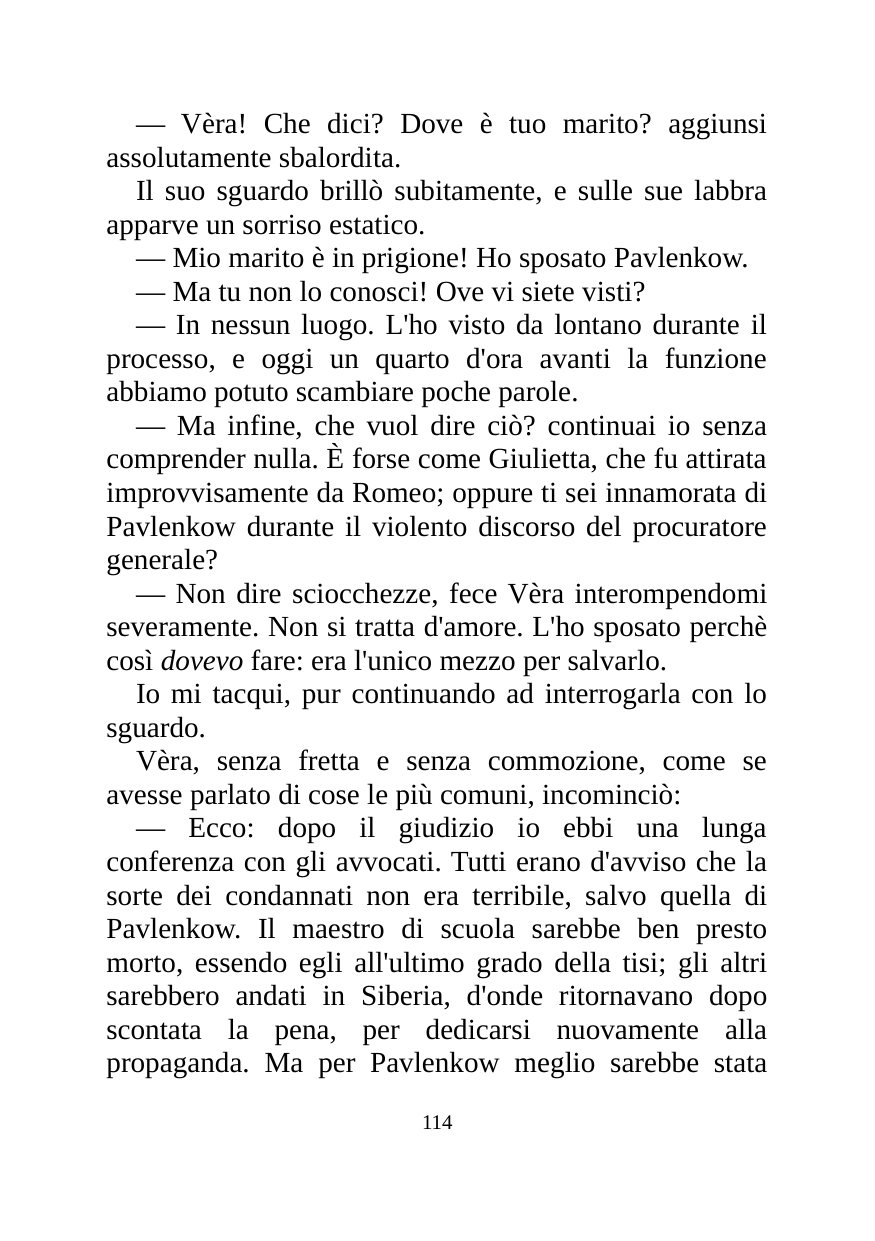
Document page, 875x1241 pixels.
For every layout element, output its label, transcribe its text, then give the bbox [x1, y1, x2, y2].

text Il suo sguardo brillò subitamente, e sulle sue labbra apparve un sorriso estatico. [106, 173, 768, 240]
text — In nessun luogo. L'ho visto da lontano durante il processo, e oggi un quarto d'ora avanti la funzione abbiamo potuto scambiare poche parole. [106, 307, 768, 408]
text Io mi tacqui, pur continuando ad interrogarla con lo sguardo. [106, 676, 768, 743]
text Vèra, senza fretta e senza commozione, come se avesse parlato di cose le più comuni, incominciò: [106, 743, 768, 811]
text — Vèra! Che dici? Dove è tuo marito? aggiunsi assolutamente sbalordita. [106, 106, 768, 173]
text — Mio marito è in prigione! Ho sposato Pavlenkow. [106, 240, 768, 274]
text — Ecco: dopo il giudizio io ebbi una lunga conferenza con gli avvocati. Tutti erano d'avviso che la sorte dei condannati non era terribile, salvo quella di Pavlenkow. Il maestro di scuola sarebbe ben presto morto, essendo egli all'ultimo grado della tisi; gli altri sarebbero andati in Siberia, d'onde ritornavano dopo scontata la pena, per dedicarsi nuovamente alla propaganda. Ma per Pavlenkow meglio sarebbe stata [106, 811, 768, 1079]
text — Ma infine, che vuol dire ciò? continuai io senza comprender nulla. È forse come Giulietta, che fu attirata improvvisamente da Romeo; oppure ti sei innamorata di Pavlenkow durante il violento discorso del procuratore generale? [106, 408, 768, 576]
text — Non dire sciocchezze, fece Vèra interompendomi severamente. Non si tratta d'amore. L'ho sposato perchè così dovevo fare: era l'unico mezzo per salvarlo. [106, 576, 768, 676]
text — Ma tu non lo conosci! Ove vi siete visti? [106, 274, 768, 307]
